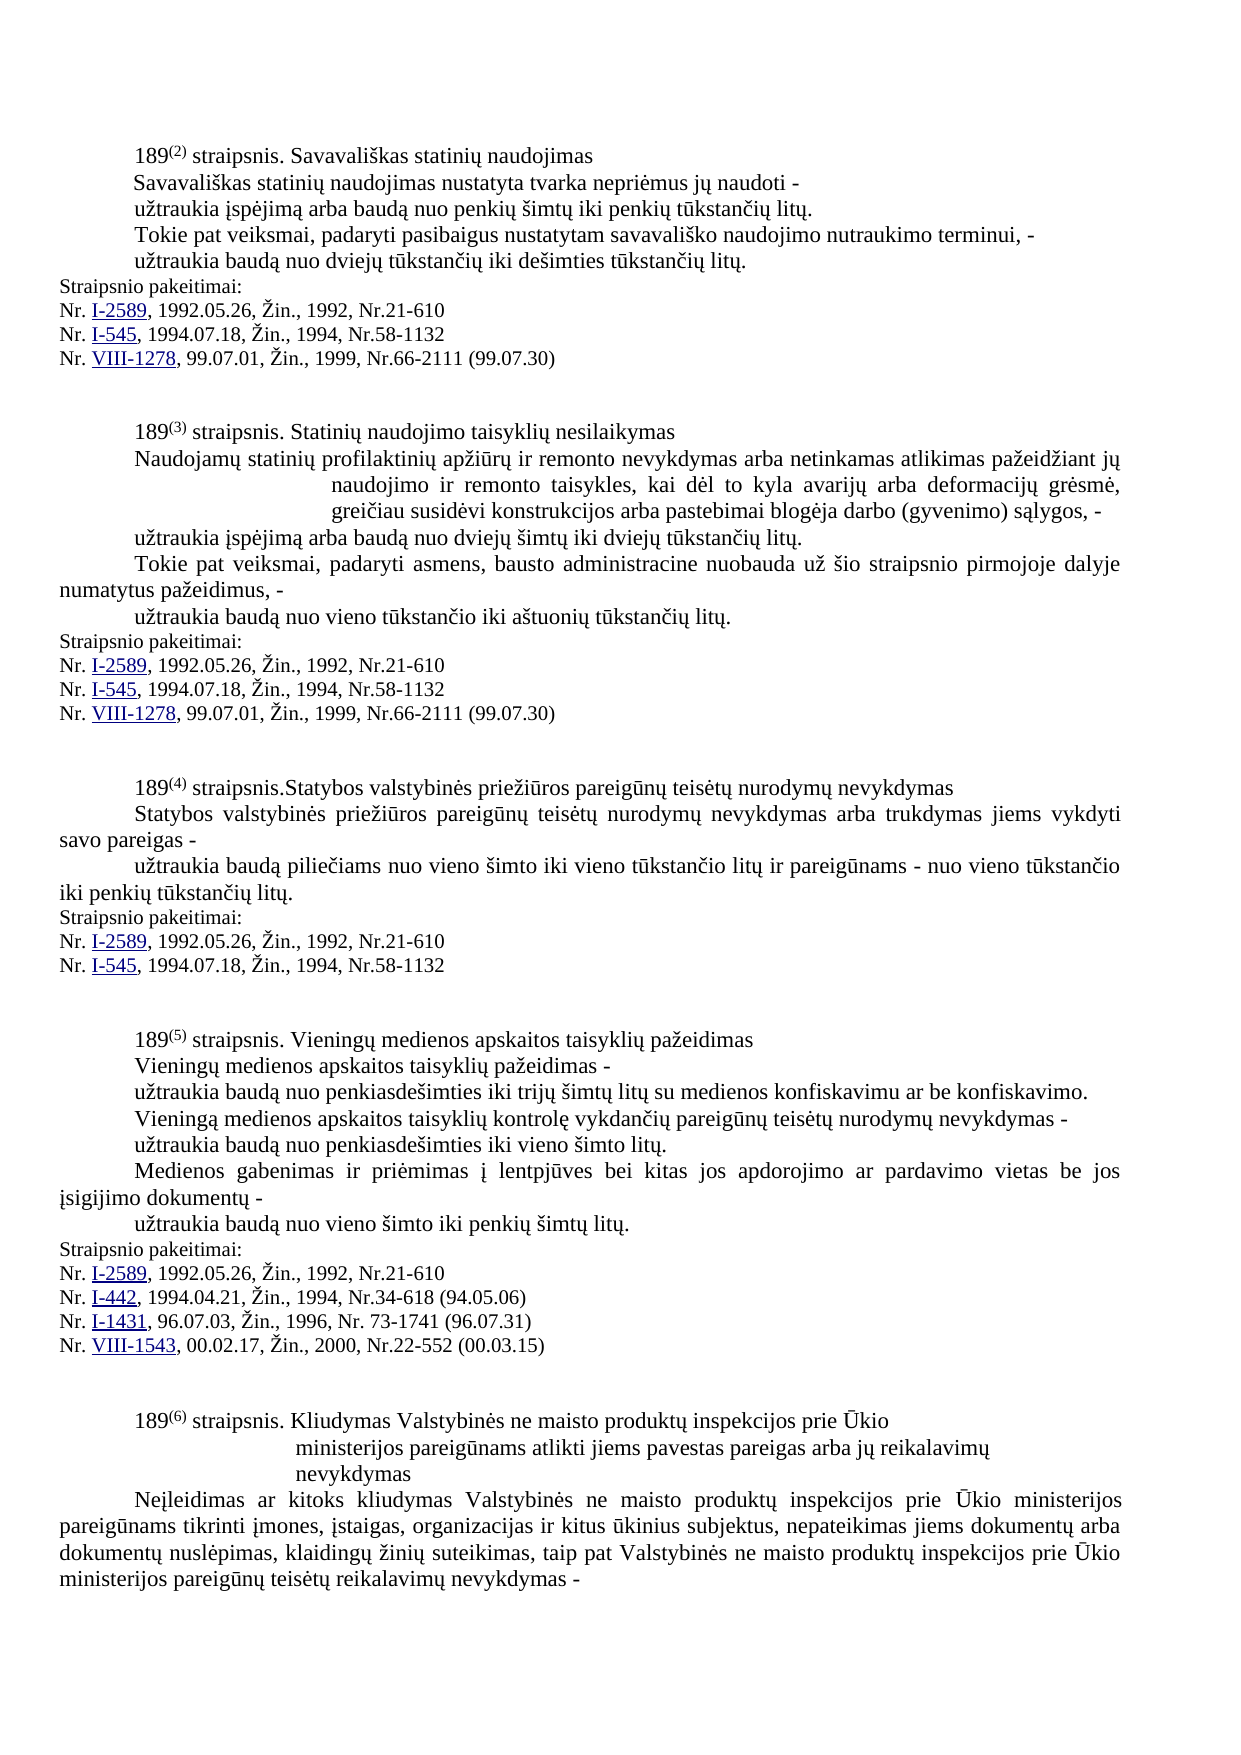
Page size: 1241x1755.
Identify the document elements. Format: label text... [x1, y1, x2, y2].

text užtraukia baudą nuo vieno šimto iki penkių šimtų litų. [59, 1210, 1122, 1236]
text Nr. I-2589, 1992.05.26, Žin., 1992, Nr.21-610 [59, 653, 1122, 677]
text užtraukia įspėjimą arba baudą nuo penkių šimtų iki penkių tūkstančių litų. [59, 195, 1122, 221]
text užtraukia baudą nuo penkiasdešimties iki trijų šimtų litų su medienos konfiskavimu ar be konfiskavimo. [59, 1078, 1122, 1105]
text nevykdymas [295, 1460, 1122, 1486]
text Nr. I-545, 1994.07.18, Žin., 1994, Nr.58-1132 [59, 953, 1122, 977]
text Straipsnio pakeitimai: [59, 274, 1122, 298]
text Nr. I-2589, 1992.05.26, Žin., 1992, Nr.21-610 [59, 1261, 1122, 1284]
text Statybos valstybinės priežiūros pareigūnų teisėtų nurodymų nevykdymas arba trukdymas jiems vykdyti savo pareigas - [59, 800, 1122, 853]
text 189(4) straipsnis.Statybos valstybinės priežiūros pareigūnų teisėtų nurodymų nevykdymas [59, 773, 1122, 800]
text Medienos gabenimas ir priėmimas į lentpjūves bei kitas jos apdorojimo ar pardavimo vietas be jos įsigijimo dokumentų - [59, 1157, 1122, 1210]
text Nr. I-2589, 1992.05.26, Žin., 1992, Nr.21-610 [59, 929, 1122, 953]
text Nr. I-2589, 1992.05.26, Žin., 1992, Nr.21-610 [59, 298, 1122, 322]
text Nr. I-1431, 96.07.03, Žin., 1996, Nr. 73-1741 (96.07.31) [59, 1309, 1122, 1333]
text Tokie pat veiksmai, padaryti asmens, bausto administracine nuobauda už šio straipsnio pirmojoje dalyje numatytus pažeidimus, - [59, 550, 1122, 603]
text Nr. VIII-1278, 99.07.01, Žin., 1999, Nr.66-2111 (99.07.30) [59, 701, 1122, 725]
text Naudojamų statinių profilaktinių apžiūrų ir remonto nevykdymas arba netinkamas atlikimas pažeidžiant jų naudojimo ir remonto taisykles, kai dėl to kyla avarijų arba deformacijų grėsmė, greičiau susidėvi konstrukcijos arba pastebimai blogėja darbo (gyvenimo) sąlygos, - [134, 445, 1122, 524]
text Vieningų medienos apskaitos taisyklių pažeidimas - [59, 1052, 1122, 1078]
text Nr. VIII-1278, 99.07.01, Žin., 1999, Nr.66-2111 (99.07.30) [59, 346, 1122, 370]
text Neįleidimas ar kitoks kliudymas Valstybinės ne maisto produktų inspekcijos prie Ūkio ministerijos pareigūnams tikrinti įmones, įstaigas, organizacijas ir kitus ūkinius subjektus, nepateikimas jiems dokumentų arba dokumentų nuslėpimas, klaidingų žinių suteikimas, taip pat Valstybinės ne maisto produktų inspekcijos prie Ūkio ministerijos pareigūnų teisėtų reikalavimų nevykdymas - [59, 1486, 1122, 1592]
text Tokie pat veiksmai, padaryti pasibaigus nustatytam savavališko naudojimo nutraukimo terminui, - [59, 221, 1122, 248]
text Savavališkas statinių naudojimas nustatyta tvarka nepriėmus jų naudoti - [59, 168, 1122, 195]
text užtraukia baudą nuo vieno tūkstančio iki aštuonių tūkstančių litų. [59, 603, 1122, 629]
text Straipsnio pakeitimai: [59, 1236, 1122, 1261]
text 189(5) straipsnis. Vieningų medienos apskaitos taisyklių pažeidimas [59, 1026, 1122, 1052]
text Vieningą medienos apskaitos taisyklių kontrolę vykdančių pareigūnų teisėtų nurodymų nevykdymas - [59, 1105, 1122, 1131]
text užtraukia įspėjimą arba baudą nuo dviejų šimtų iki dviejų tūkstančių litų. [59, 524, 1122, 550]
text Nr. VIII-1543, 00.02.17, Žin., 2000, Nr.22-552 (00.03.15) [59, 1333, 1122, 1357]
text 189(3) straipsnis. Statinių naudojimo taisyklių nesilaikymas [59, 418, 1122, 445]
text Straipsnio pakeitimai: [59, 629, 1122, 653]
text Straipsnio pakeitimai: [59, 905, 1122, 929]
text užtraukia baudą nuo dviejų tūkstančių iki dešimties tūkstančių litų. [59, 248, 1122, 274]
text ministerijos pareigūnams atlikti jiems pavestas pareigas arba jų reikalavimų [295, 1433, 1122, 1460]
text užtraukia baudą nuo penkiasdešimties iki vieno šimto litų. [59, 1131, 1122, 1157]
text 189(2) straipsnis. Savavališkas statinių naudojimas [59, 142, 1122, 168]
text Nr. I-545, 1994.07.18, Žin., 1994, Nr.58-1132 [59, 322, 1122, 346]
text užtraukia baudą piliečiams nuo vieno šimto iki vieno tūkstančio litų ir pareigūnams - nuo vieno tūkstančio iki penkių tūkstančių litų. [59, 853, 1122, 905]
text Nr. I-545, 1994.07.18, Žin., 1994, Nr.58-1132 [59, 677, 1122, 701]
text 189(6) straipsnis. Kliudymas Valstybinės ne maisto produktų inspekcijos prie Ūkio [134, 1407, 1122, 1433]
text Nr. I-442, 1994.04.21, Žin., 1994, Nr.34-618 (94.05.06) [59, 1284, 1122, 1309]
